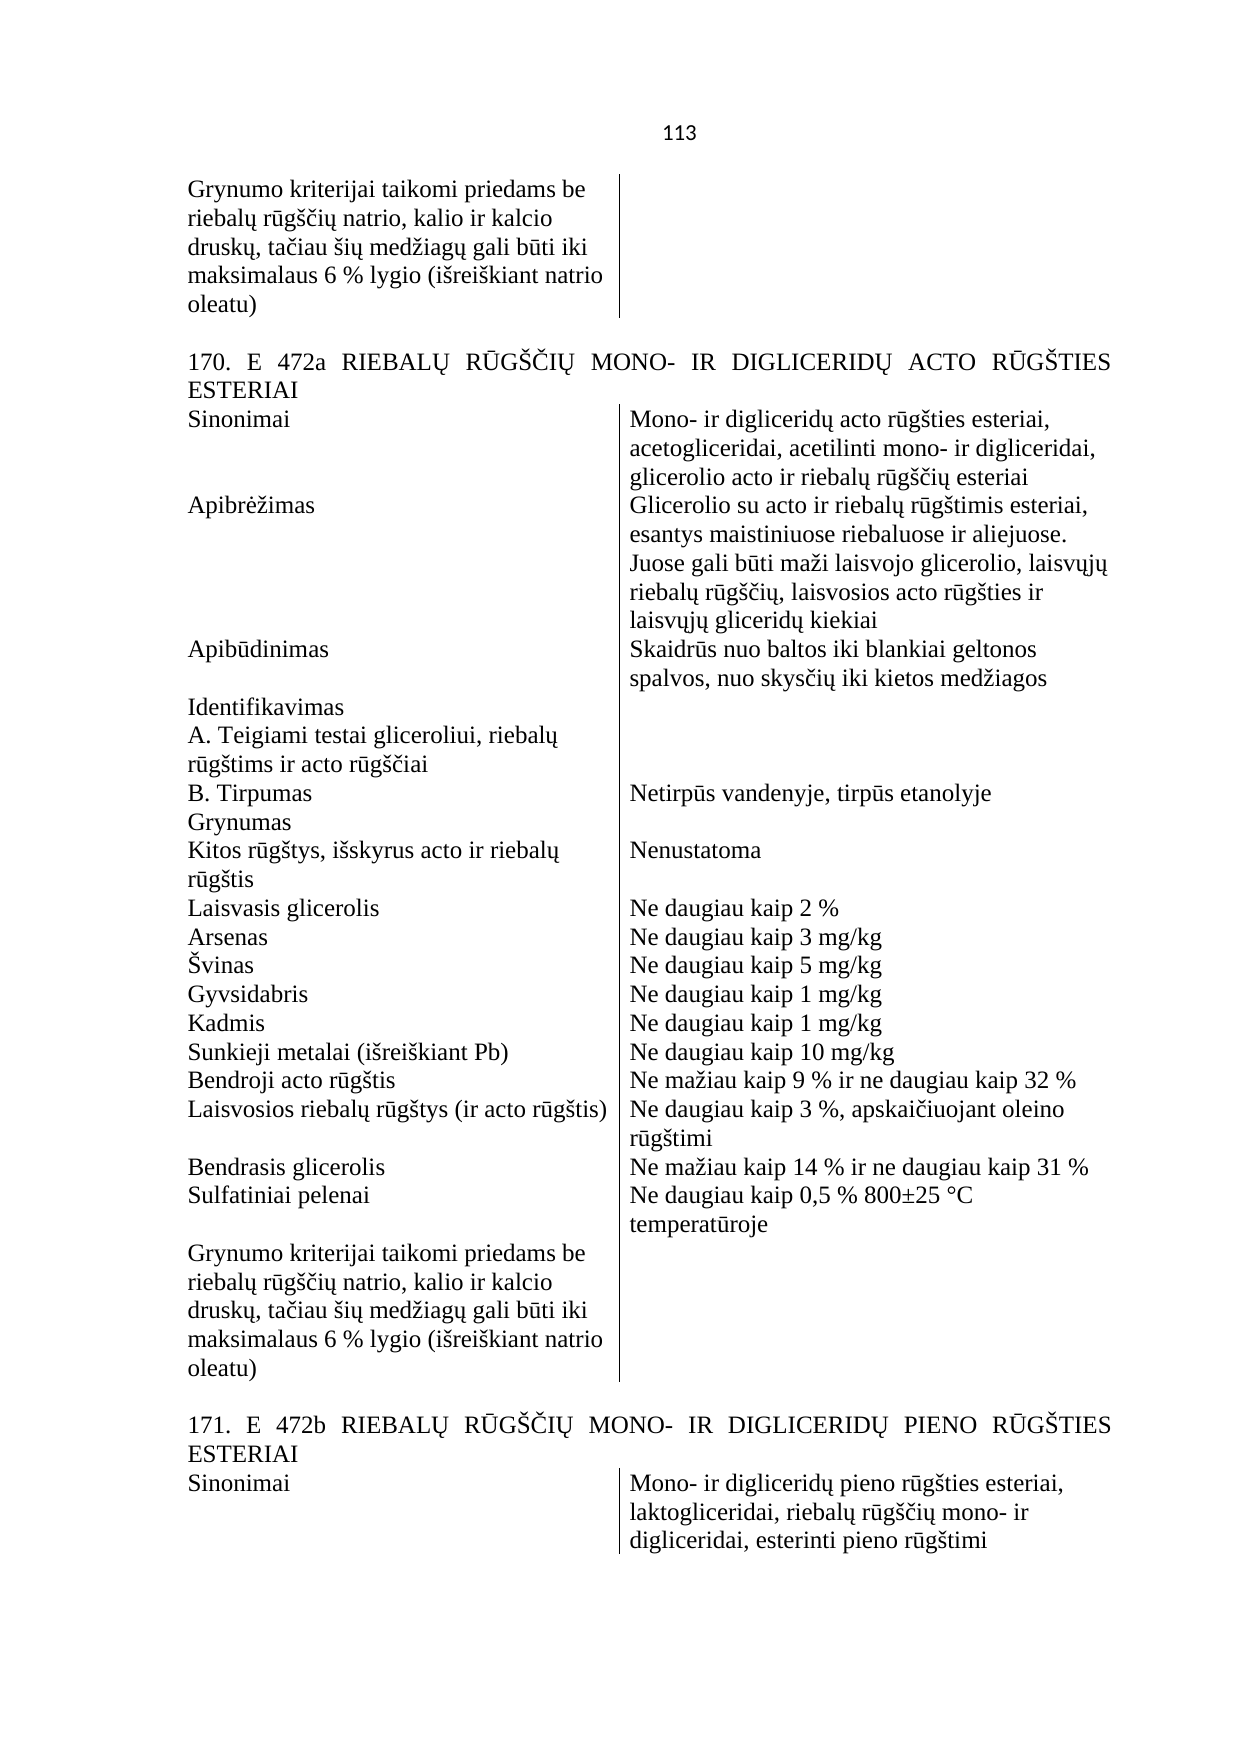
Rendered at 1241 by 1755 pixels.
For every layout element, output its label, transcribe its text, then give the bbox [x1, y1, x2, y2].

table_header 170. E 472a RIEBALŲ RŪGŠČIŲ MONO- IR DIGLICERIDŲ ACTO RŪGŠTIES ESTERIAI [177, 347, 1122, 404]
table_cell Kadmis [177, 1008, 619, 1037]
table_cell Netirpūs vandenyje, tirpūs etanolyje [620, 778, 1122, 807]
table_cell Arsenas [177, 922, 619, 950]
table_cell Mono- ir digliceridų acto rūgšties esteriai, acetogliceridai, acetilinti mono- ir digliceridai, glicerolio acto ir riebalų rūgščių esteriai [620, 404, 1122, 490]
table_cell B. Tirpumas [177, 778, 619, 807]
table_cell Grynumo kriterijai taikomi priedams be riebalų rūgščių natrio, kalio ir kalcio druskų, tačiau šių medžiagų gali būti iki maksimalaus 6 % lygio (išreiškiant natrio oleatu) [177, 1238, 619, 1382]
table_cell Grynumo kriterijai taikomi priedams be riebalų rūgščių natrio, kalio ir kalcio druskų, tačiau šių medžiagų gali būti iki maksimalaus 6 % lygio (išreiškiant natrio oleatu) [177, 174, 619, 318]
table_cell Ne daugiau kaip 10 mg/kg [620, 1037, 1122, 1065]
table_cell Grynumas [177, 807, 619, 835]
table_cell Laisvosios riebalų rūgštys (ir acto rūgštis) [177, 1094, 619, 1152]
table_cell [620, 720, 1122, 778]
table_cell Ne daugiau kaip 3 %, apskaičiuojant oleino rūgštimi [620, 1094, 1122, 1152]
table_cell Apibrėžimas [177, 490, 619, 634]
table_cell [620, 807, 1122, 835]
table_cell [620, 174, 1122, 318]
table_header 171. E 472b RIEBALŲ RŪGŠČIŲ MONO- IR DIGLICERIDŲ PIENO RŪGŠTIES ESTERIAI [177, 1410, 1122, 1468]
table_cell Nenustatoma [620, 835, 1122, 893]
table_cell Švinas [177, 950, 619, 979]
table_cell Mono- ir digliceridų pieno rūgšties esteriai, laktogliceridai, riebalų rūgščių mono- ir digliceridai, esterinti pieno rūgštimi [620, 1468, 1122, 1554]
table_cell [620, 692, 1122, 720]
table_cell Ne daugiau kaip 3 mg/kg [620, 922, 1122, 950]
table_cell Ne daugiau kaip 1 mg/kg [620, 979, 1122, 1008]
table_cell Sulfatiniai pelenai [177, 1180, 619, 1238]
table_cell Gyvsidabris [177, 979, 619, 1008]
table_cell Identifikavimas [177, 692, 619, 720]
table_cell Ne daugiau kaip 1 mg/kg [620, 1008, 1122, 1037]
table_cell Laisvasis glicerolis [177, 893, 619, 922]
table_cell Ne daugiau kaip 2 % [620, 893, 1122, 922]
table_cell Ne daugiau kaip 5 mg/kg [620, 950, 1122, 979]
table_cell Ne daugiau kaip 0,5 % 800±25 °C temperatūroje [620, 1180, 1122, 1238]
table_cell Ne mažiau kaip 14 % ir ne daugiau kaip 31 % [620, 1152, 1122, 1180]
table_cell A. Teigiami testai gliceroliui, riebalų rūgštims ir acto rūgščiai [177, 720, 619, 778]
table_cell [620, 1238, 1122, 1382]
table_cell Glicerolio su acto ir riebalų rūgštimis esteriai, esantys maistiniuose riebaluose ir aliejuose. Juose gali būti maži laisvojo glicerolio, laisvųjų riebalų rūgščių, laisvosios acto rūgšties ir laisvųjų gliceridų kiekiai [620, 490, 1122, 634]
table_cell Bendroji acto rūgštis [177, 1065, 619, 1094]
table_cell Kitos rūgštys, išskyrus acto ir riebalų rūgštis [177, 835, 619, 893]
table_cell Skaidrūs nuo baltos iki blankiai geltonos spalvos, nuo skysčių iki kietos medžiagos [620, 634, 1122, 692]
table_cell Ne mažiau kaip 9 % ir ne daugiau kaip 32 % [620, 1065, 1122, 1094]
table_cell Sunkieji metalai (išreiškiant Pb) [177, 1037, 619, 1065]
table_cell Bendrasis glicerolis [177, 1152, 619, 1180]
table_cell Sinonimai [177, 1468, 619, 1554]
table_cell Sinonimai [177, 404, 619, 490]
table_cell Apibūdinimas [177, 634, 619, 692]
